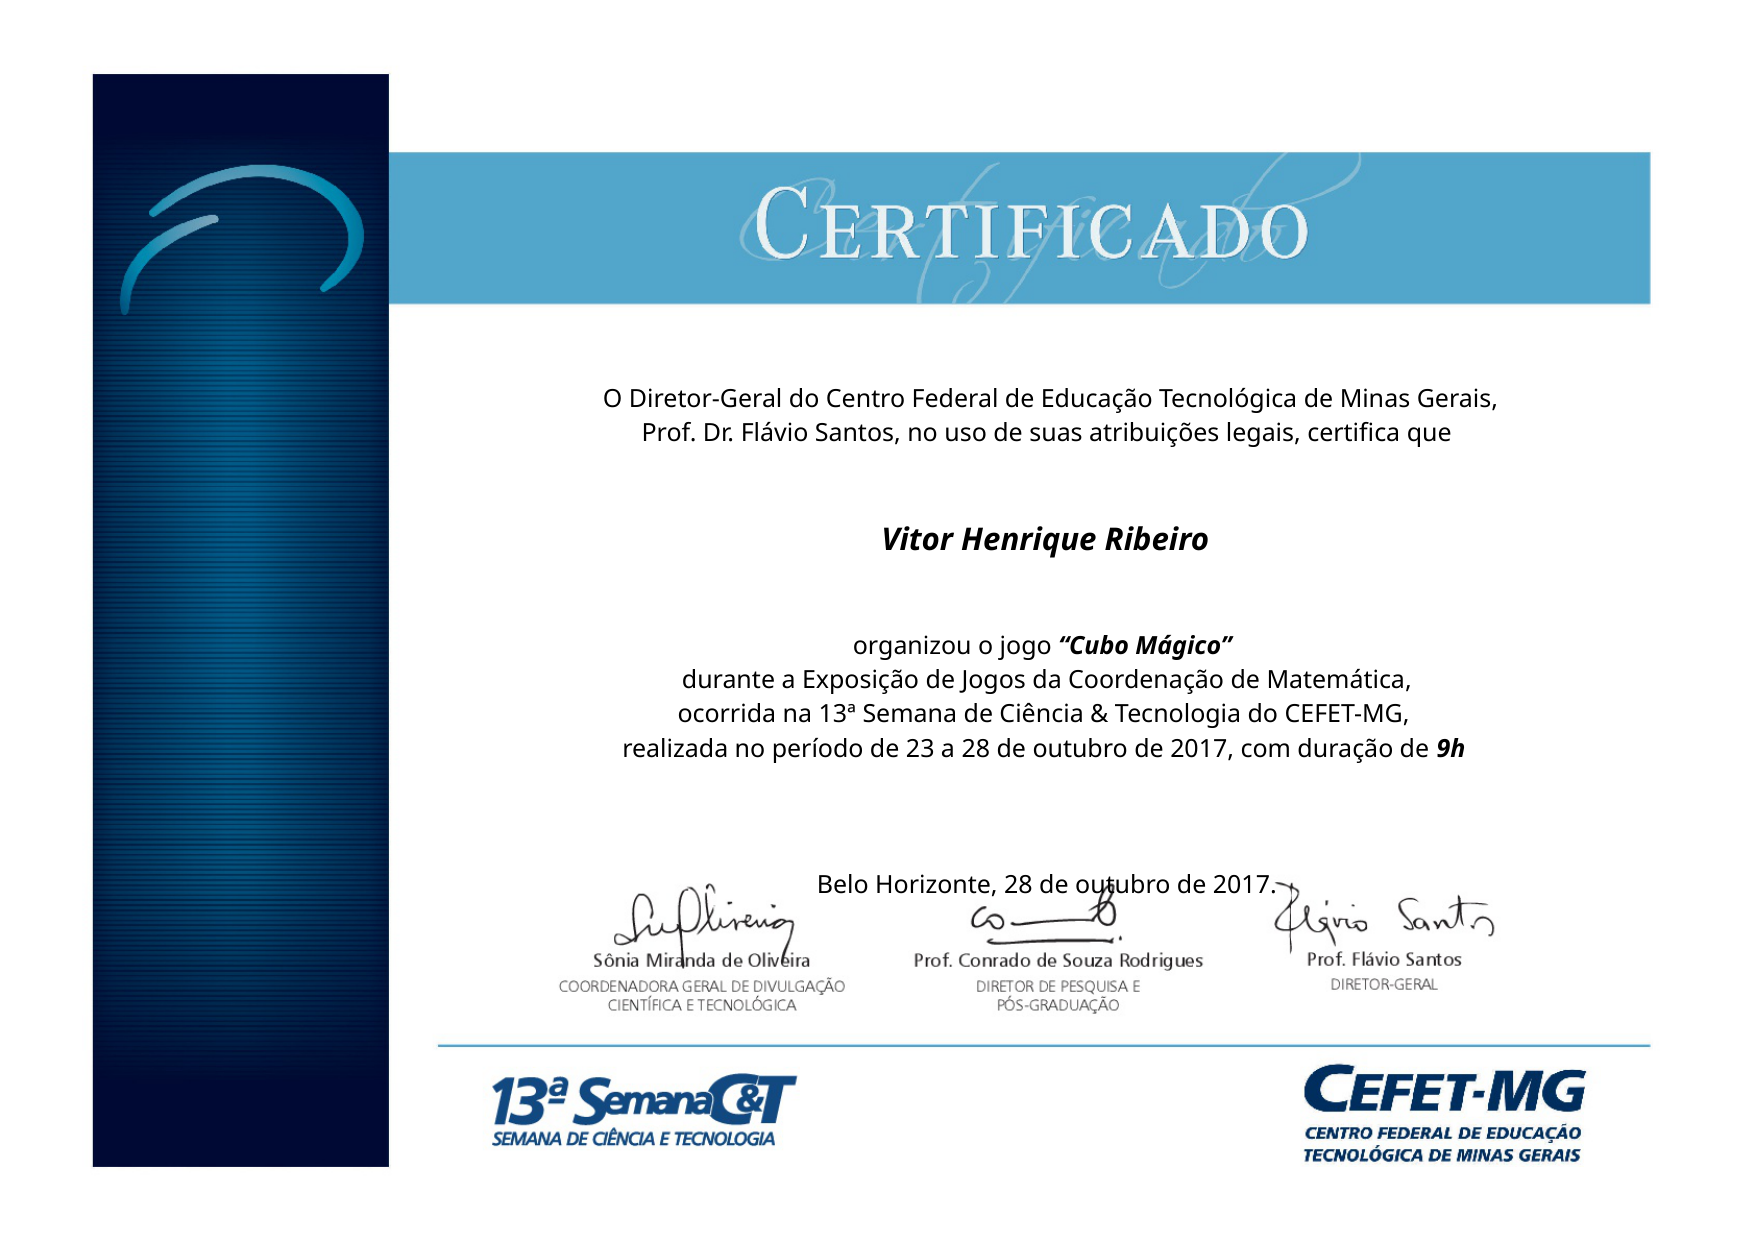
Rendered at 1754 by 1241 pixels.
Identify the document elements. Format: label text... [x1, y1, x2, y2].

picture [476, 764, 1277, 866]
text durante a Exposição de Jogos da Coordenação de Matemática, [340, 662, 1754, 696]
text Belo Horizonte, 28 de outubro de 2017. [340, 866, 1754, 901]
picture [476, 220, 1277, 381]
text realizada no período de 23 a 28 de outubro de 2017, com duração de 9h [340, 730, 1754, 764]
text O Diretor-Geral do Centro Federal de Educação Tecnológica de Minas Gerais, [0, 381, 1754, 415]
text ocorrida na 13ª Semana de Ciência & Tecnologia do CEFET-MG, [340, 696, 1754, 730]
text organizou o jogo “Cubo Mágico” [340, 628, 1754, 662]
picture [476, 449, 1277, 517]
text Vitor Henrique Ribeiro [340, 517, 1754, 560]
text Prof. Dr. Flávio Santos, no uso de suas atribuições legais, certifica que [340, 415, 1754, 449]
picture [476, 901, 1277, 1021]
picture [476, 560, 1277, 628]
